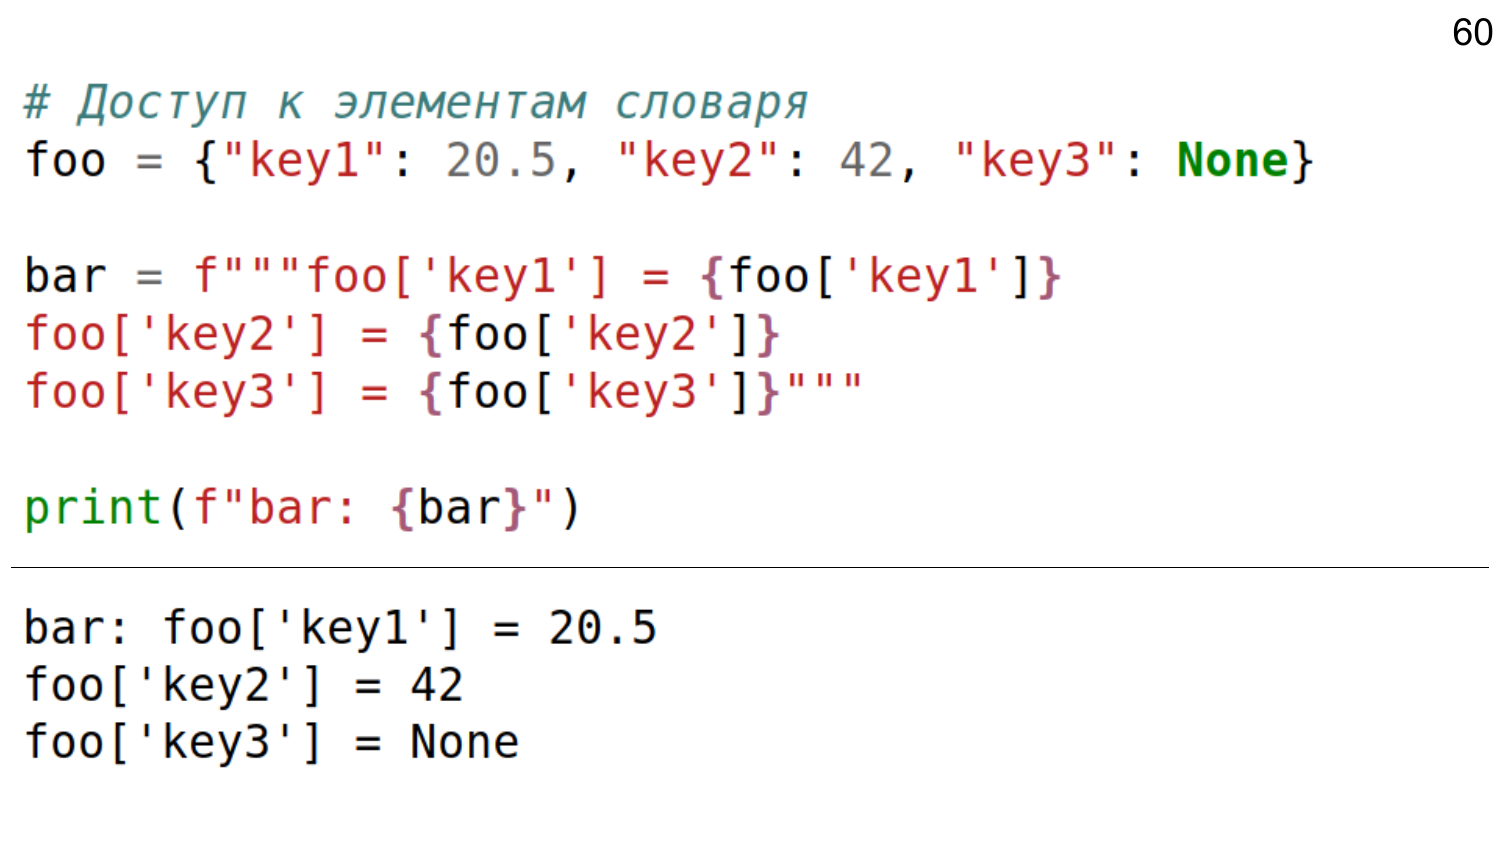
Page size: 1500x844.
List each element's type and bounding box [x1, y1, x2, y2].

picture [12, 70, 1325, 552]
picture [10, 593, 671, 772]
